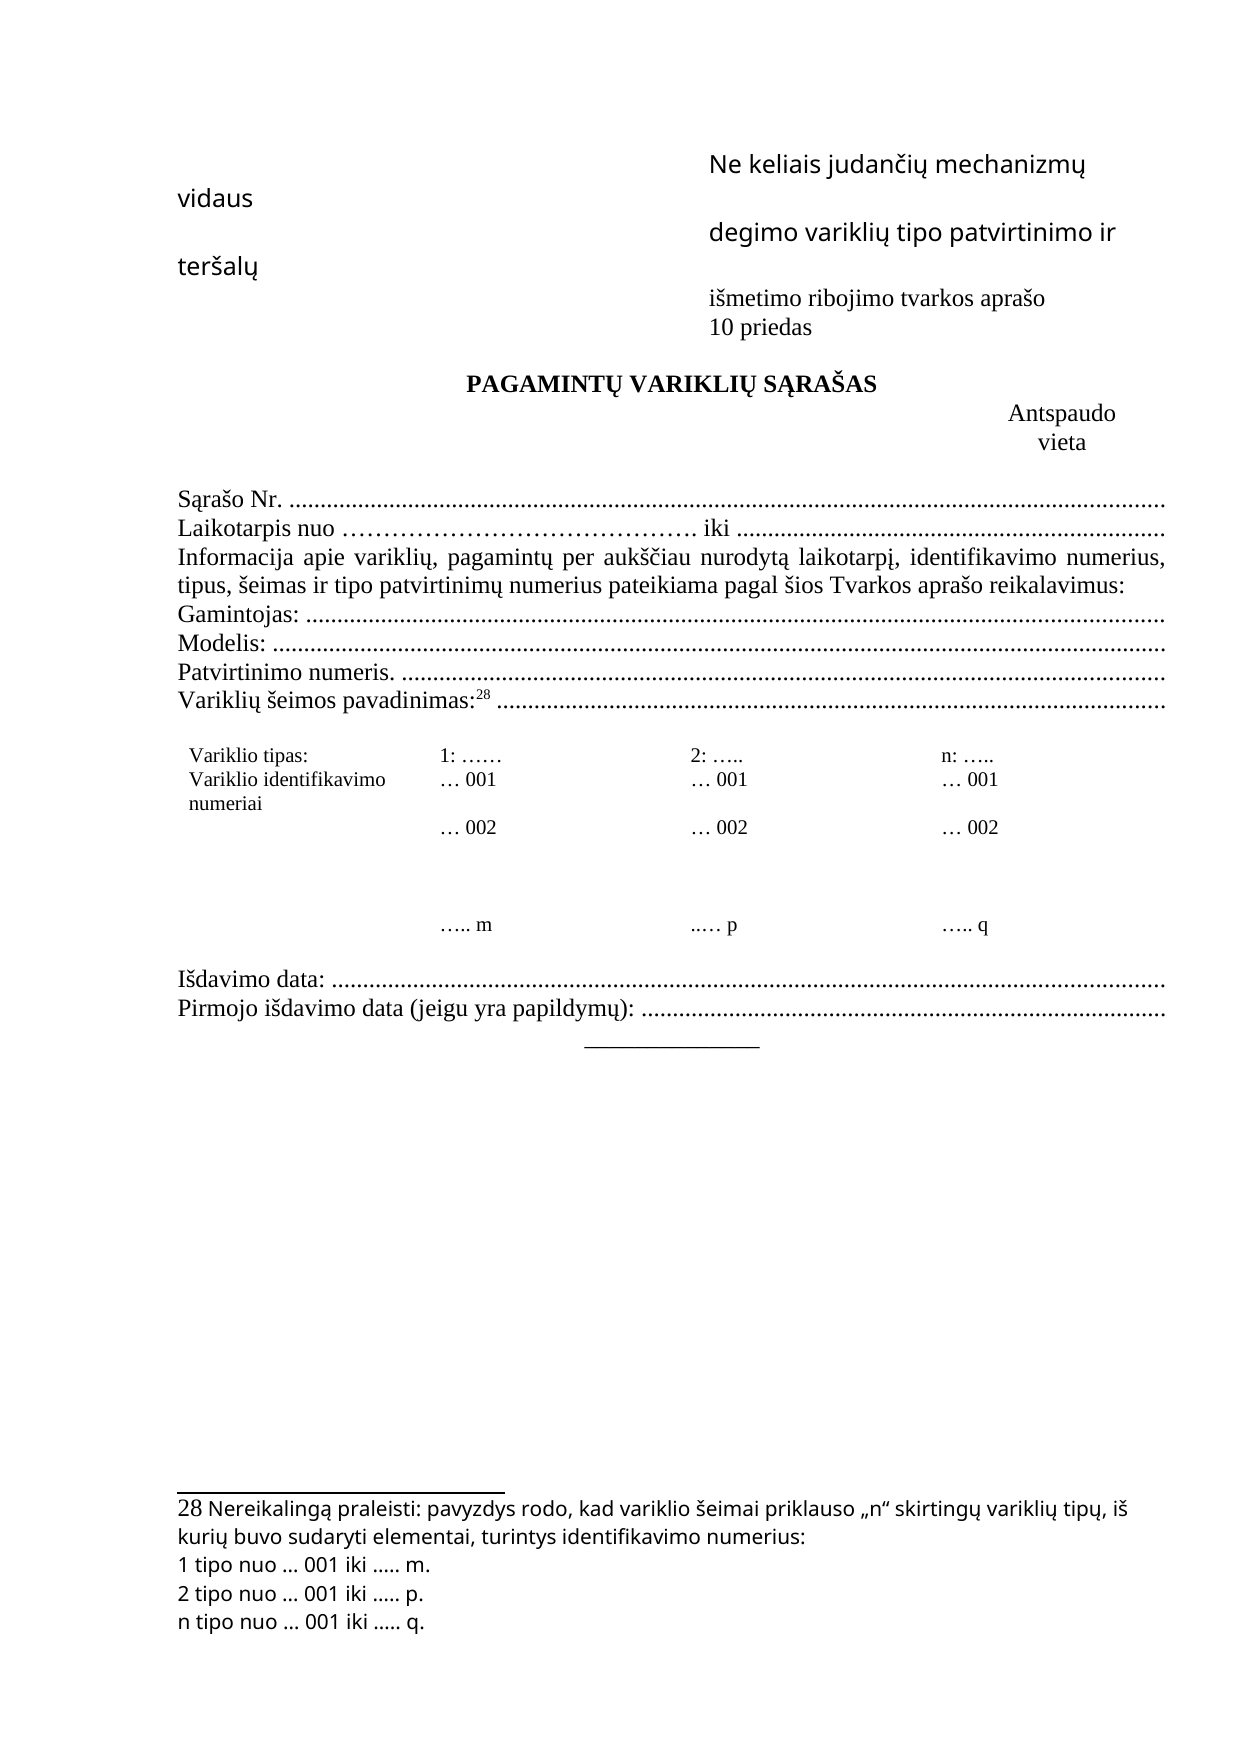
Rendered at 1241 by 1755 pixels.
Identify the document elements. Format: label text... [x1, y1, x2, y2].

text degimo variklių tipo patvirtinimo ir teršalų [177, 215, 1166, 283]
table_cell … 002 [930, 815, 1181, 839]
table_cell [930, 888, 1181, 912]
table_cell … 001 [679, 767, 930, 815]
text Išdavimo data: [177, 964, 1166, 993]
table_cell [679, 864, 930, 887]
table_header n: ….. [930, 743, 1181, 767]
table_cell [177, 888, 428, 912]
table_cell [177, 839, 428, 863]
text Modelis: [177, 628, 1166, 657]
text Informacija apie variklių, pagamintų per aukščiau nurodytą laikotarpį, identifikavimo numerius, tipus, šeimas ir tipo patvirtinimų numerius pateikiama pagal šios Tvarkos aprašo reikalavimus: [177, 542, 1166, 599]
text išmetimo ribojimo tvarkos aprašo [177, 283, 1166, 312]
table_header Variklio tipas: [177, 743, 428, 767]
text Antspaudo [177, 398, 1166, 427]
table_header 1: …… [428, 743, 679, 767]
text 10 priedas [177, 312, 1166, 341]
text vieta [177, 427, 1166, 456]
table_cell [177, 815, 428, 839]
text 1 tipo nuo … 001 iki ….. m. [177, 1551, 1166, 1579]
text Patvirtinimo numeris. [177, 657, 1166, 686]
text Ne keliais judančių mechanizmų vidaus [177, 147, 1166, 215]
text Sąrašo Nr. [177, 484, 1166, 513]
table_cell [428, 888, 679, 912]
table_cell Variklio identifikavimo numeriai [177, 767, 428, 815]
table_cell … 002 [428, 815, 679, 839]
text Variklių šeimos pavadinimas: [177, 686, 1166, 714]
table_header 2: ….. [679, 743, 930, 767]
table_cell [679, 888, 930, 912]
text Laikotarpis nuo ……………………………………. iki [177, 513, 1166, 542]
table_cell ….. q [930, 912, 1181, 936]
table_cell … 001 [428, 767, 679, 815]
table_cell [177, 912, 428, 936]
table_cell ….. m [428, 912, 679, 936]
table_cell … 002 [679, 815, 930, 839]
text Gamintojas: [177, 599, 1166, 628]
table_cell ..… p [679, 912, 930, 936]
text PAGAMINTŲ VARIKLIŲ SĄRAŠAS [177, 369, 1166, 398]
text n tipo nuo … 001 iki ….. q. [177, 1607, 1166, 1636]
table_cell [177, 864, 428, 887]
text ______________ [177, 1022, 1166, 1051]
table_cell [930, 864, 1181, 887]
text 2 tipo nuo … 001 iki ….. p. [177, 1579, 1166, 1607]
table_cell … 001 [930, 767, 1181, 815]
table_cell [428, 839, 679, 863]
text Nereikalingą praleisti: pavyzdys rodo, kad variklio šeimai priklauso „n“ skirtingų variklių tipų, iš kurių buvo sudaryti elementai, turintys identifikavimo numerius: [177, 1493, 1166, 1551]
table_cell [930, 839, 1181, 863]
text Pirmojo išdavimo data (jeigu yra papildymų): [177, 993, 1166, 1022]
table_cell [428, 864, 679, 887]
table_cell [679, 839, 930, 863]
